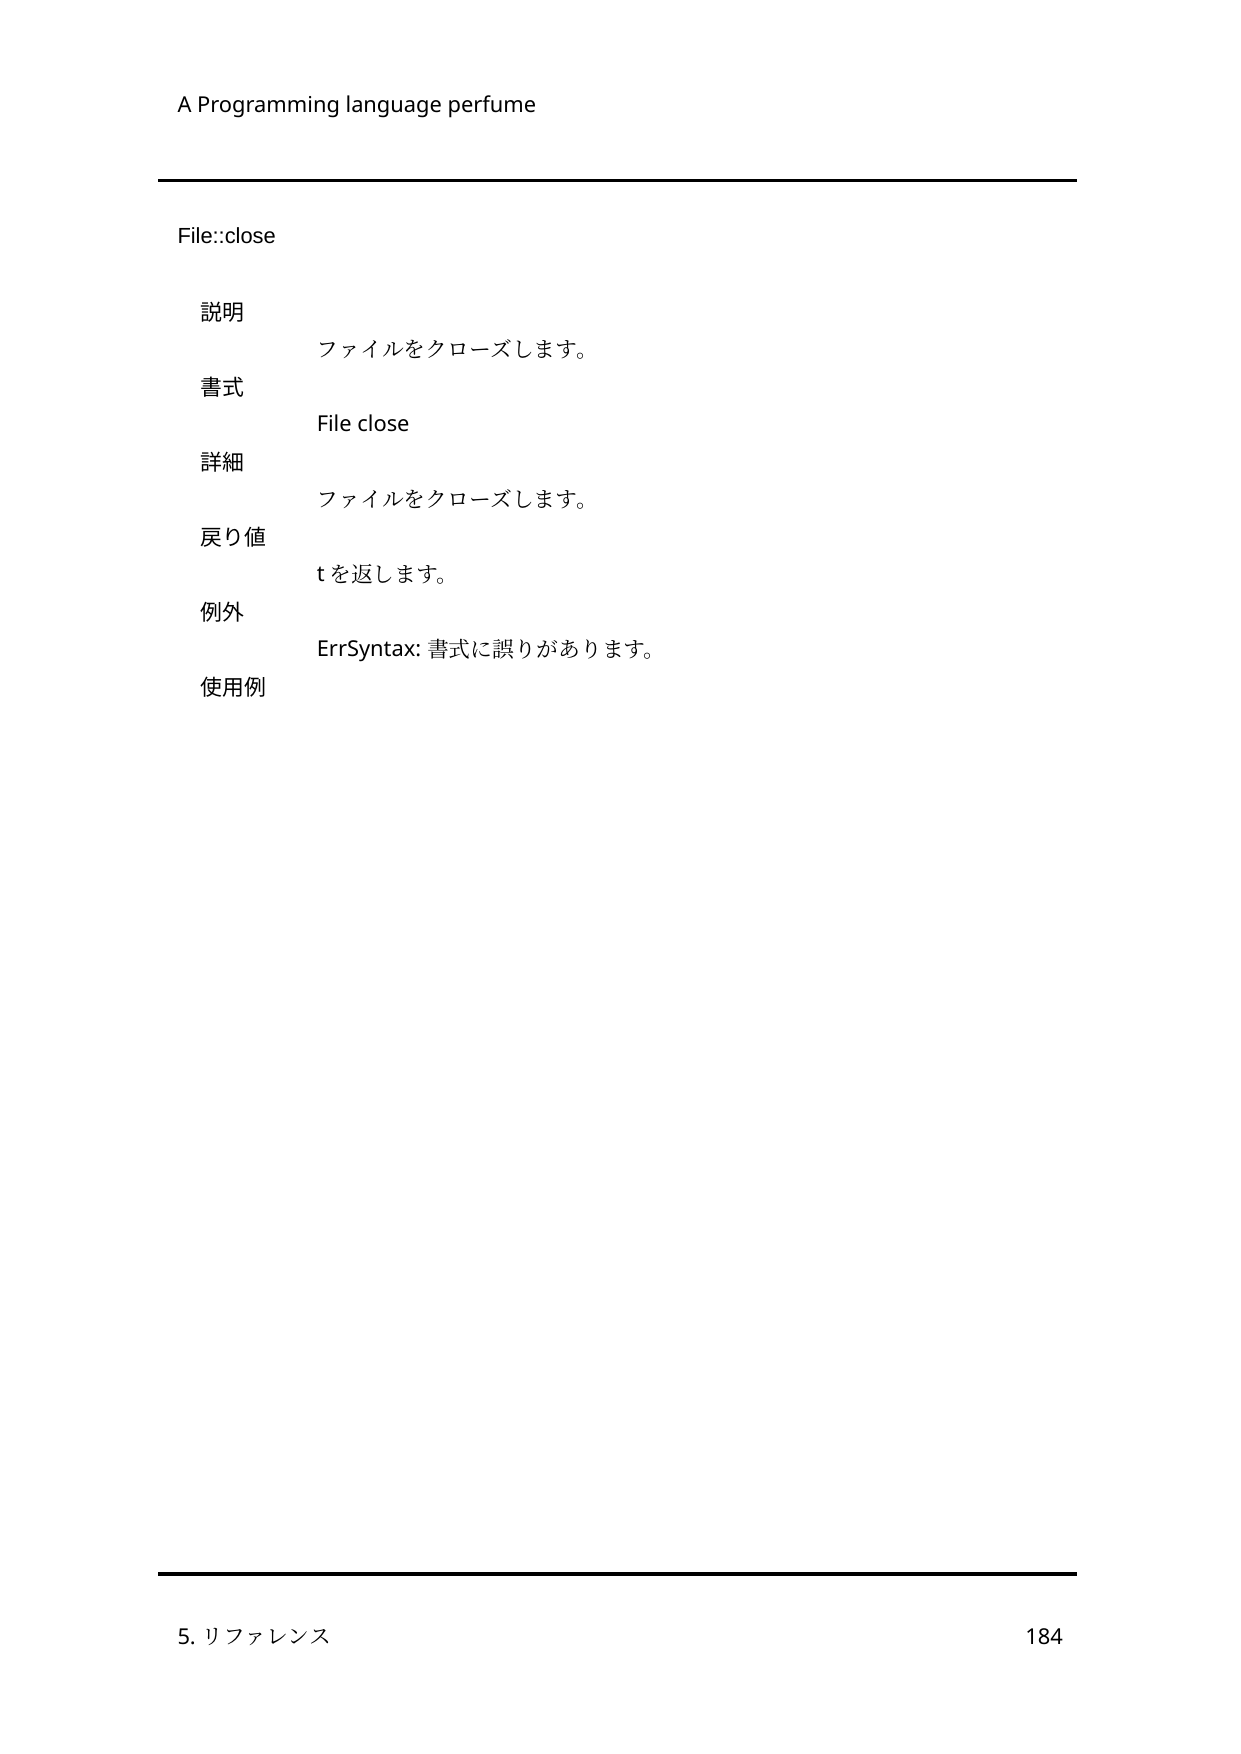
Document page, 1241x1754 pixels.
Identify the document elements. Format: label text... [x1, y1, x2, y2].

table_header 説明 [200, 292, 317, 367]
table_cell ファイルをクローズします。 [317, 442, 1063, 517]
subtitle File::close [177, 217, 1063, 254]
table_cell ErrSyntax: 書式に誤りがあります。 [317, 592, 1063, 667]
table_cell 書式 [200, 367, 317, 442]
table_cell tを返します。 [317, 517, 1063, 592]
table_cell 使用例 [200, 667, 317, 742]
table_cell 例外 [200, 592, 317, 667]
table_cell File close [317, 367, 1063, 442]
table_header ファイルをクローズします。 [317, 292, 1063, 367]
table_cell 詳細 [200, 442, 317, 517]
table_cell [317, 667, 1063, 742]
table_cell 戻り値 [200, 517, 317, 592]
